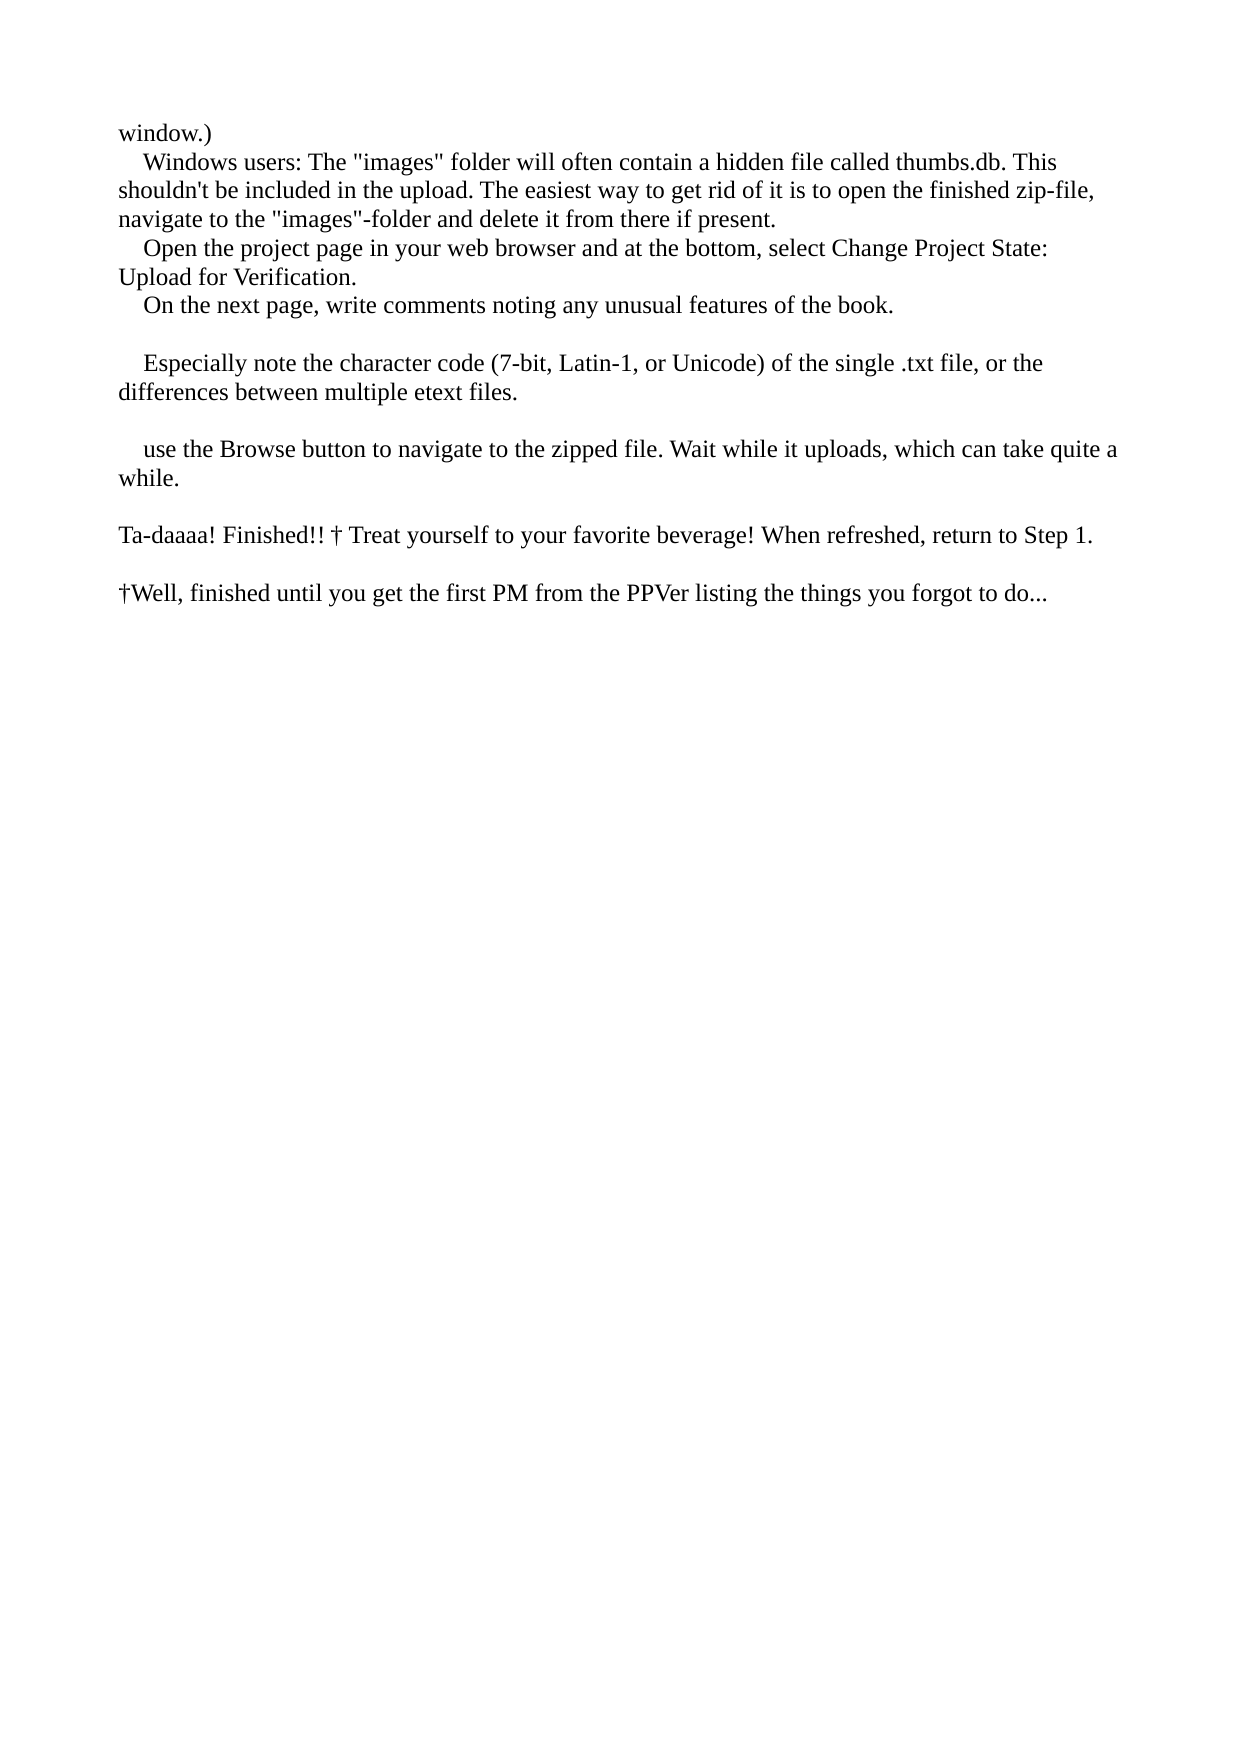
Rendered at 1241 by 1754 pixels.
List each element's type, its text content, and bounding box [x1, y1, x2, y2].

text Open the project page in your web browser and at the bottom, select Change Project State: Upload for Verification. [118, 233, 1122, 291]
text Ta-daaaa! Finished!! † Treat yourself to your favorite beverage! When refreshed, return to Step 1. [118, 521, 1122, 549]
text window.) [118, 118, 1122, 147]
text On the next page, write comments noting any unusual features of the book. [118, 291, 1122, 319]
text use the Browse button to navigate to the zipped file. Wait while it uploads, which can take quite a while. [118, 434, 1122, 492]
text †Well, finished until you get the first PM from the PPVer listing the things you forgot to do... [118, 578, 1122, 607]
text Windows users: The "images" folder will often contain a hidden file called thumbs.db. This shouldn't be included in the upload. The easiest way to get rid of it is to open the finished zip-file, navigate to the "images"-folder and delete it from there if present. [118, 147, 1122, 233]
text Especially note the character code (7-bit, Latin-1, or Unicode) of the single .txt file, or the differences between multiple etext files. [118, 348, 1122, 406]
